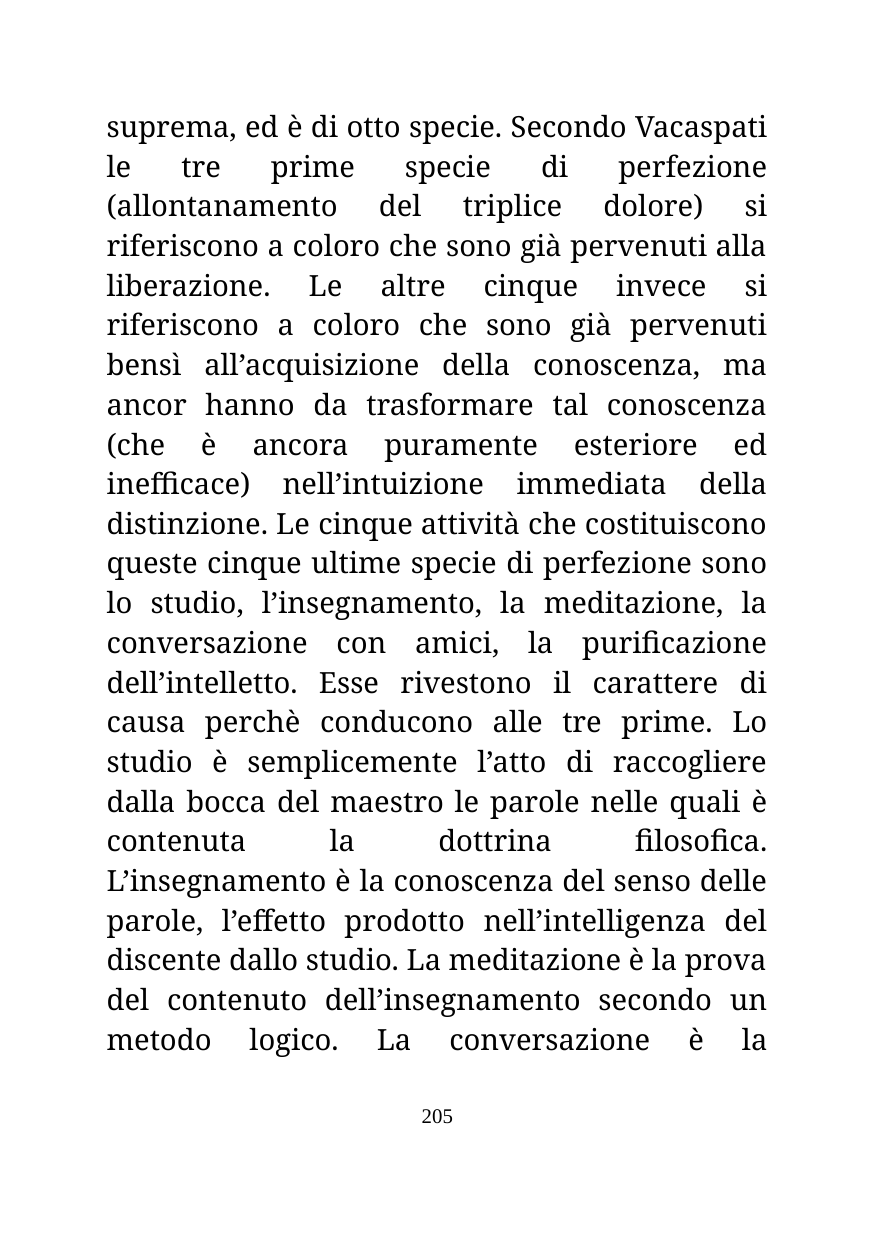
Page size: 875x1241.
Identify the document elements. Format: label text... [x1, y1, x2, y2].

text suprema, ed è di otto specie. Secondo Vacaspati le tre prime specie di perfezione (allontanamento del triplice dolore) si riferiscono a coloro che sono già pervenuti alla liberazione. Le altre cinque invece si riferiscono a coloro che sono già pervenuti bensì all’acquisizione della conoscenza, ma ancor hanno da trasformare tal conoscenza (che è ancora puramente esteriore ed inefficace) nell’intuizione immediata della distinzione. Le cinque attività che costituiscono queste cinque ultime specie di perfezione sono lo studio, l’insegnamento, la meditazione, la conversazione con amici, la purificazione dell’intelletto. Esse rivestono il carattere di causa perchè conducono alle tre prime. Lo studio è semplicemente l’atto di raccogliere dalla bocca del maestro le parole nelle quali è contenuta la dottrina filosofica. L’insegnamento è la conoscenza del senso delle parole, l’effetto prodotto nell’intelligenza del discente dallo studio. La meditazione è la prova del contenuto dell’insegnamento secondo un metodo logico. La conversazione è la [106, 106, 768, 1059]
